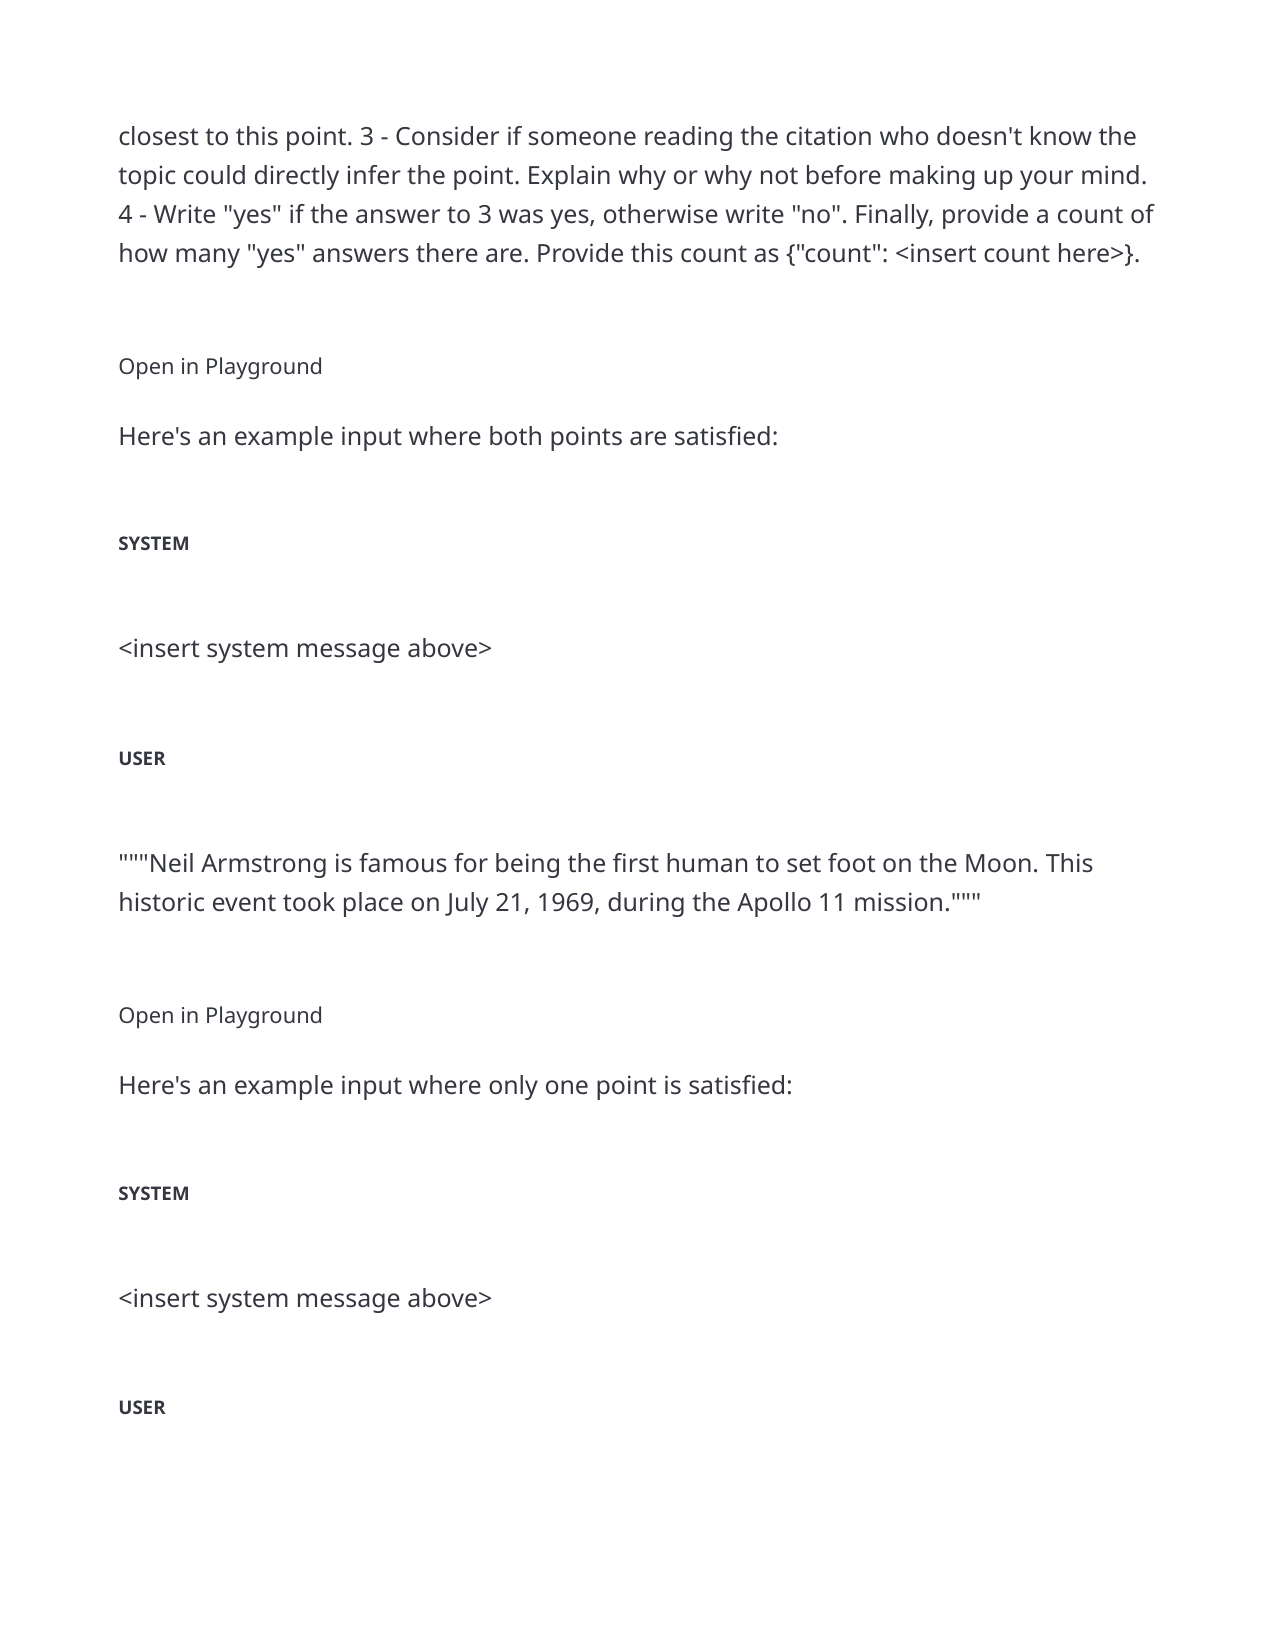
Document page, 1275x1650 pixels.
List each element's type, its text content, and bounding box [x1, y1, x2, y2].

text """Neil Armstrong is famous for being the first human to set foot on the Moon. This historic event took place on July 21, 1969, during the Apollo 11 mission.""" [118, 846, 1157, 919]
text USER [118, 745, 1157, 771]
text Open in Playground [118, 350, 1157, 381]
text Open in Playground [118, 999, 1157, 1030]
text Here's an example input where only one point is satisfied: [118, 1068, 1157, 1102]
text closest to this point. 3 - Consider if someone reading the citation who doesn't know the topic could directly infer the point. Explain why or why not before making up your mind. 4 - Write "yes" if the answer to 3 was yes, otherwise write "no". Finally, provide a count of how many "yes" answers there are. Provide this count as {"count": <insert count here>}. [118, 118, 1157, 270]
text Here's an example input where both points are satisfied: [118, 418, 1157, 453]
text <insert system message above> [118, 1280, 1157, 1314]
text SYSTEM [118, 531, 1157, 556]
text USER [118, 1394, 1157, 1420]
text <insert system message above> [118, 631, 1157, 665]
text SYSTEM [118, 1180, 1157, 1205]
